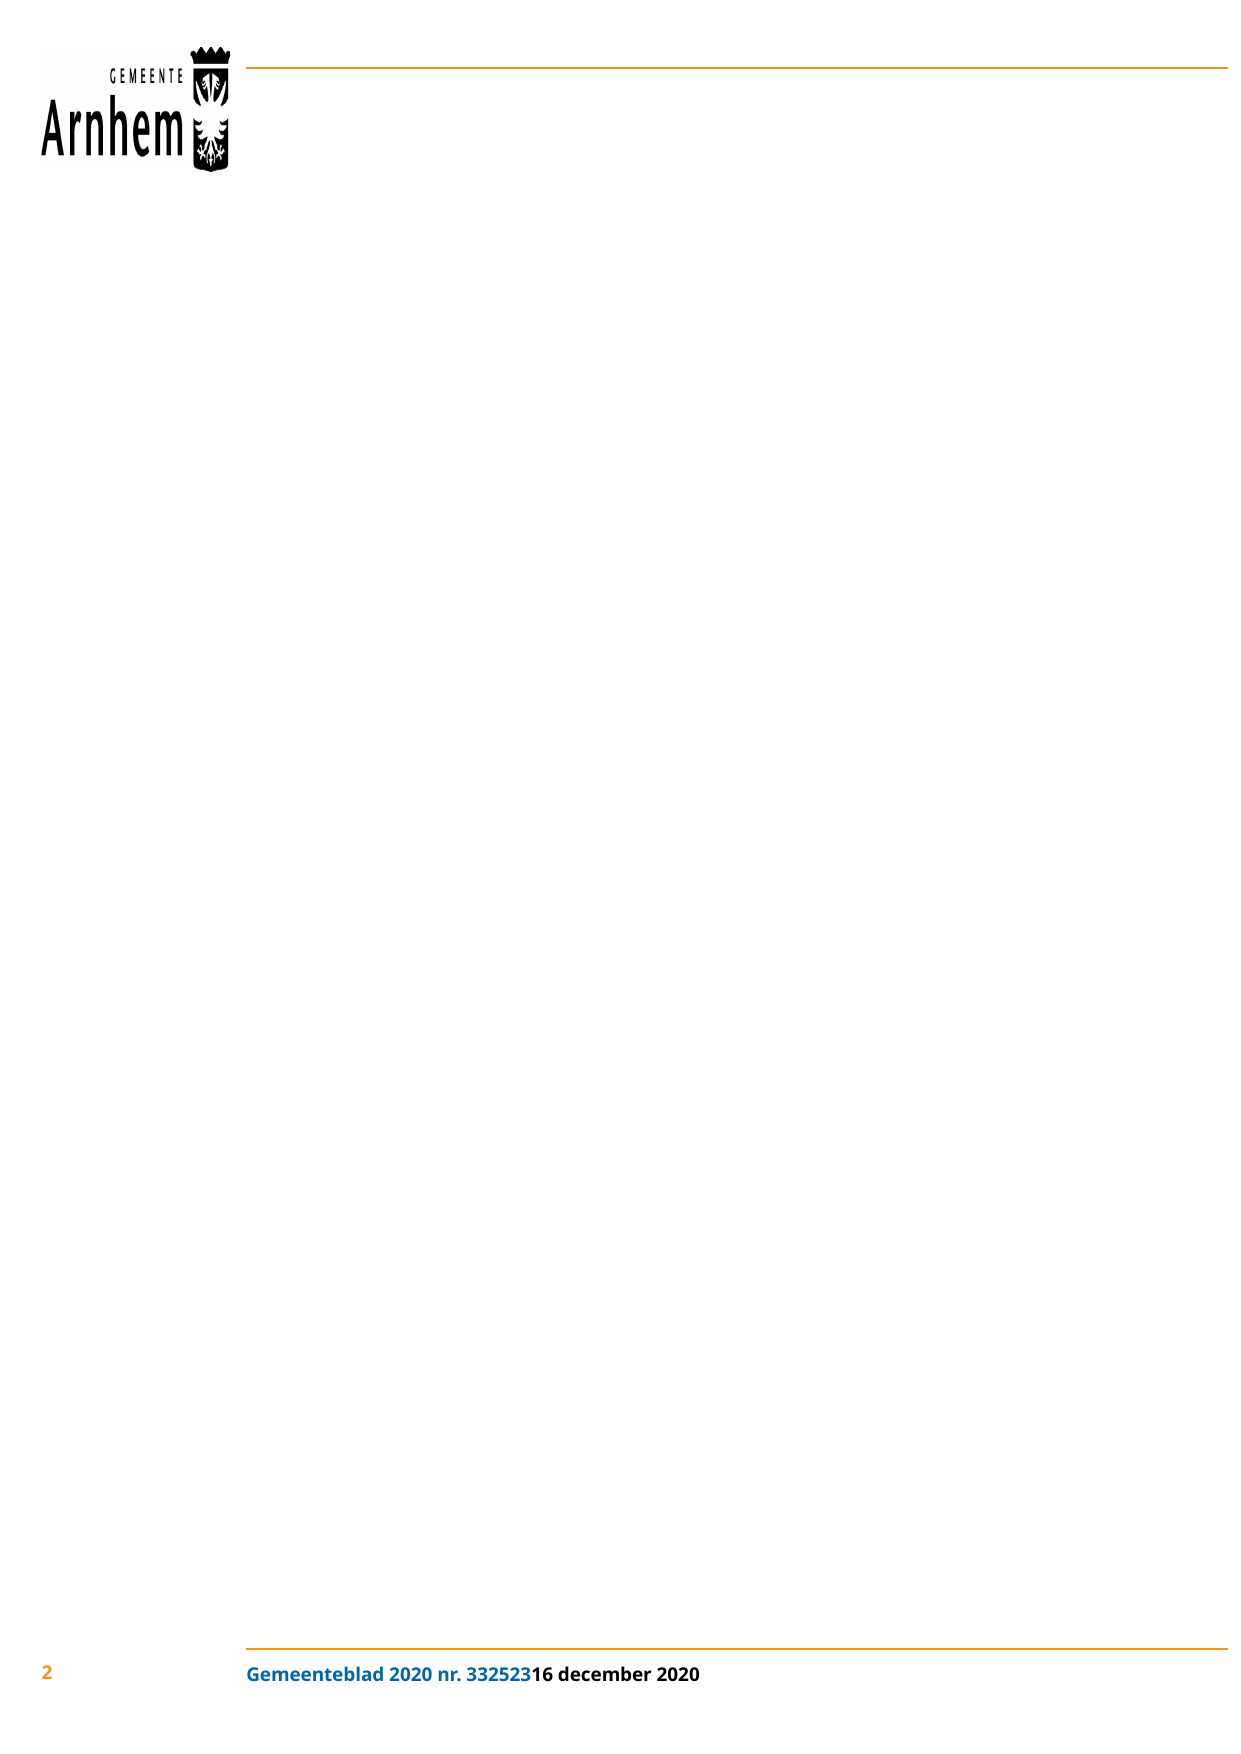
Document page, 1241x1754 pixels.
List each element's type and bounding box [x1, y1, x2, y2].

picture [41, 47, 231, 172]
